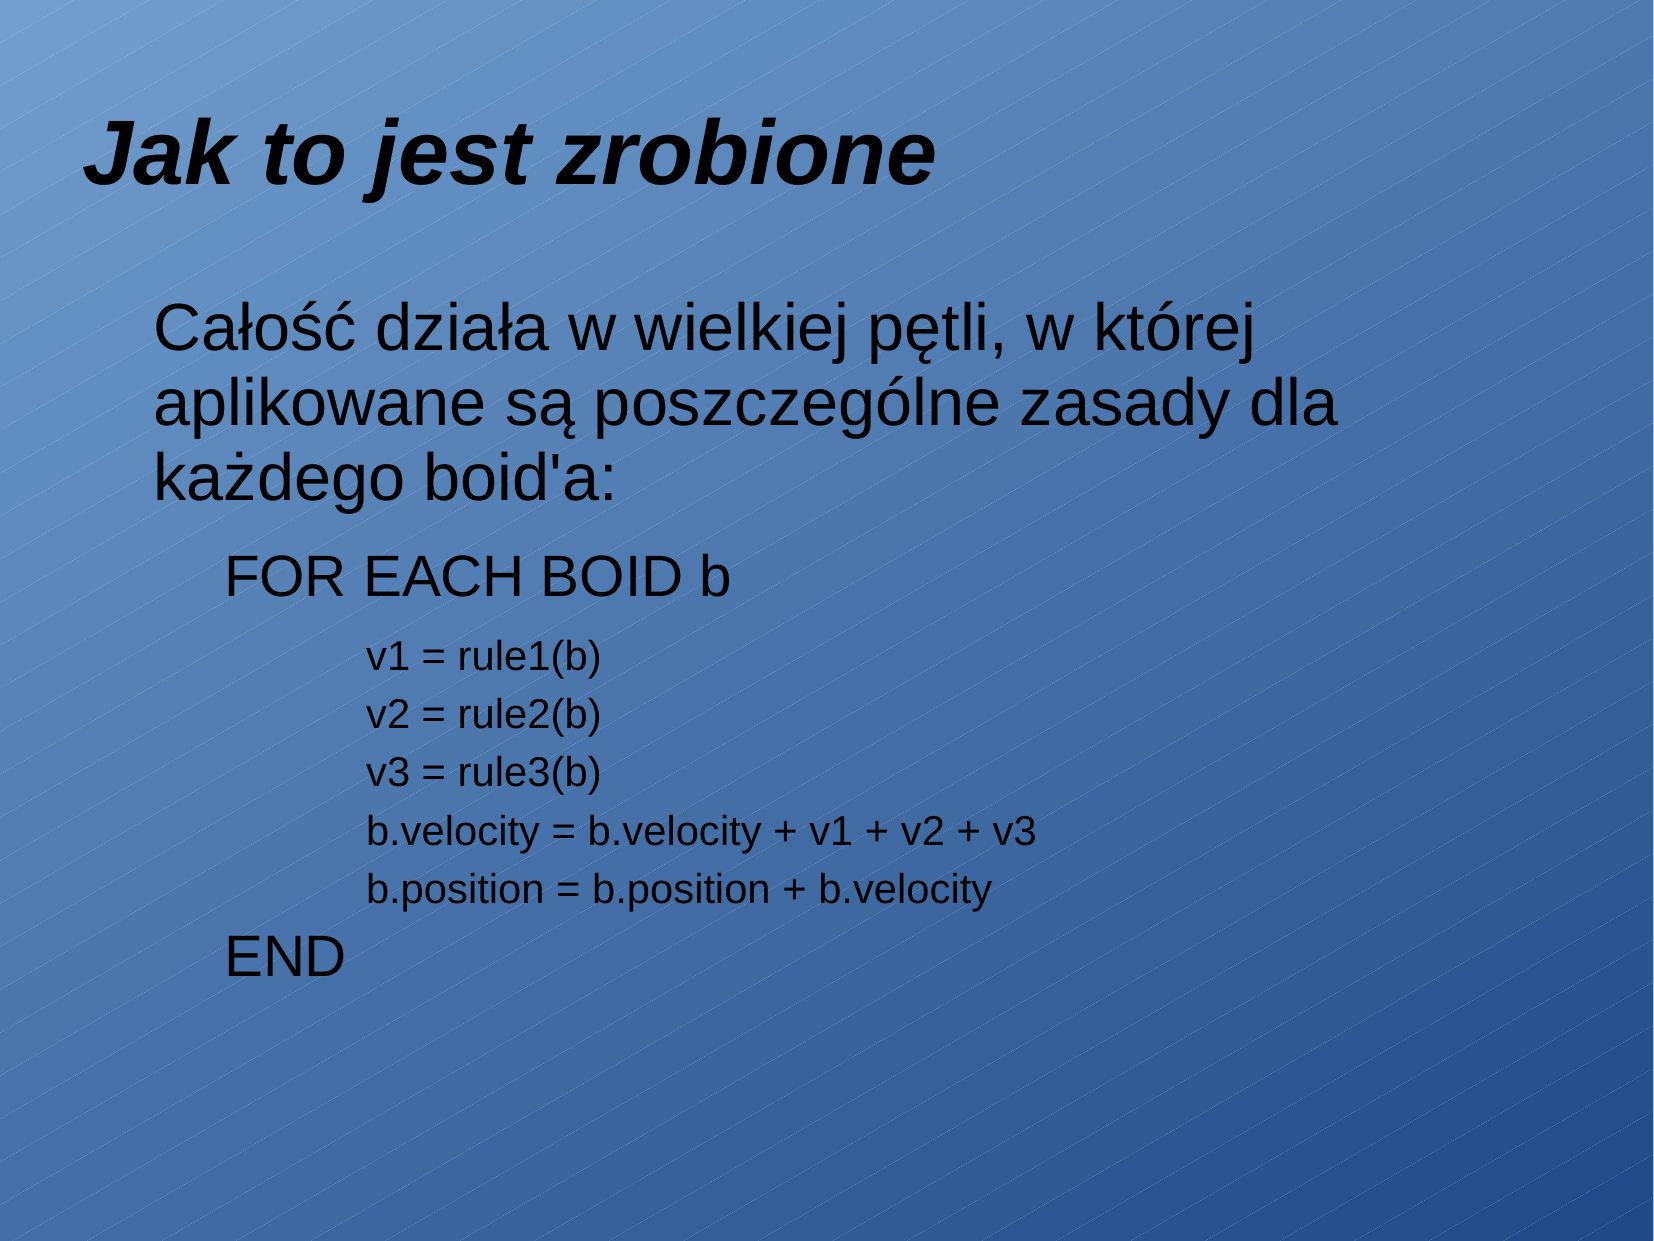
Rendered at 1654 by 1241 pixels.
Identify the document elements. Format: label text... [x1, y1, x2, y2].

title Jak to jest zrobione [82, 49, 1571, 257]
list Całość działa w wielkiej pętli, w której aplikowane są poszczególne zasady dla każdego boid'a: FOR EACH BOID b v1 = rule1(b) v2 = rule2(b) v3 = rule3(b) b.velocity = b.velocity + v1 + v2 + v3 b.position = b.position + b.velocity END [82, 290, 1571, 1010]
